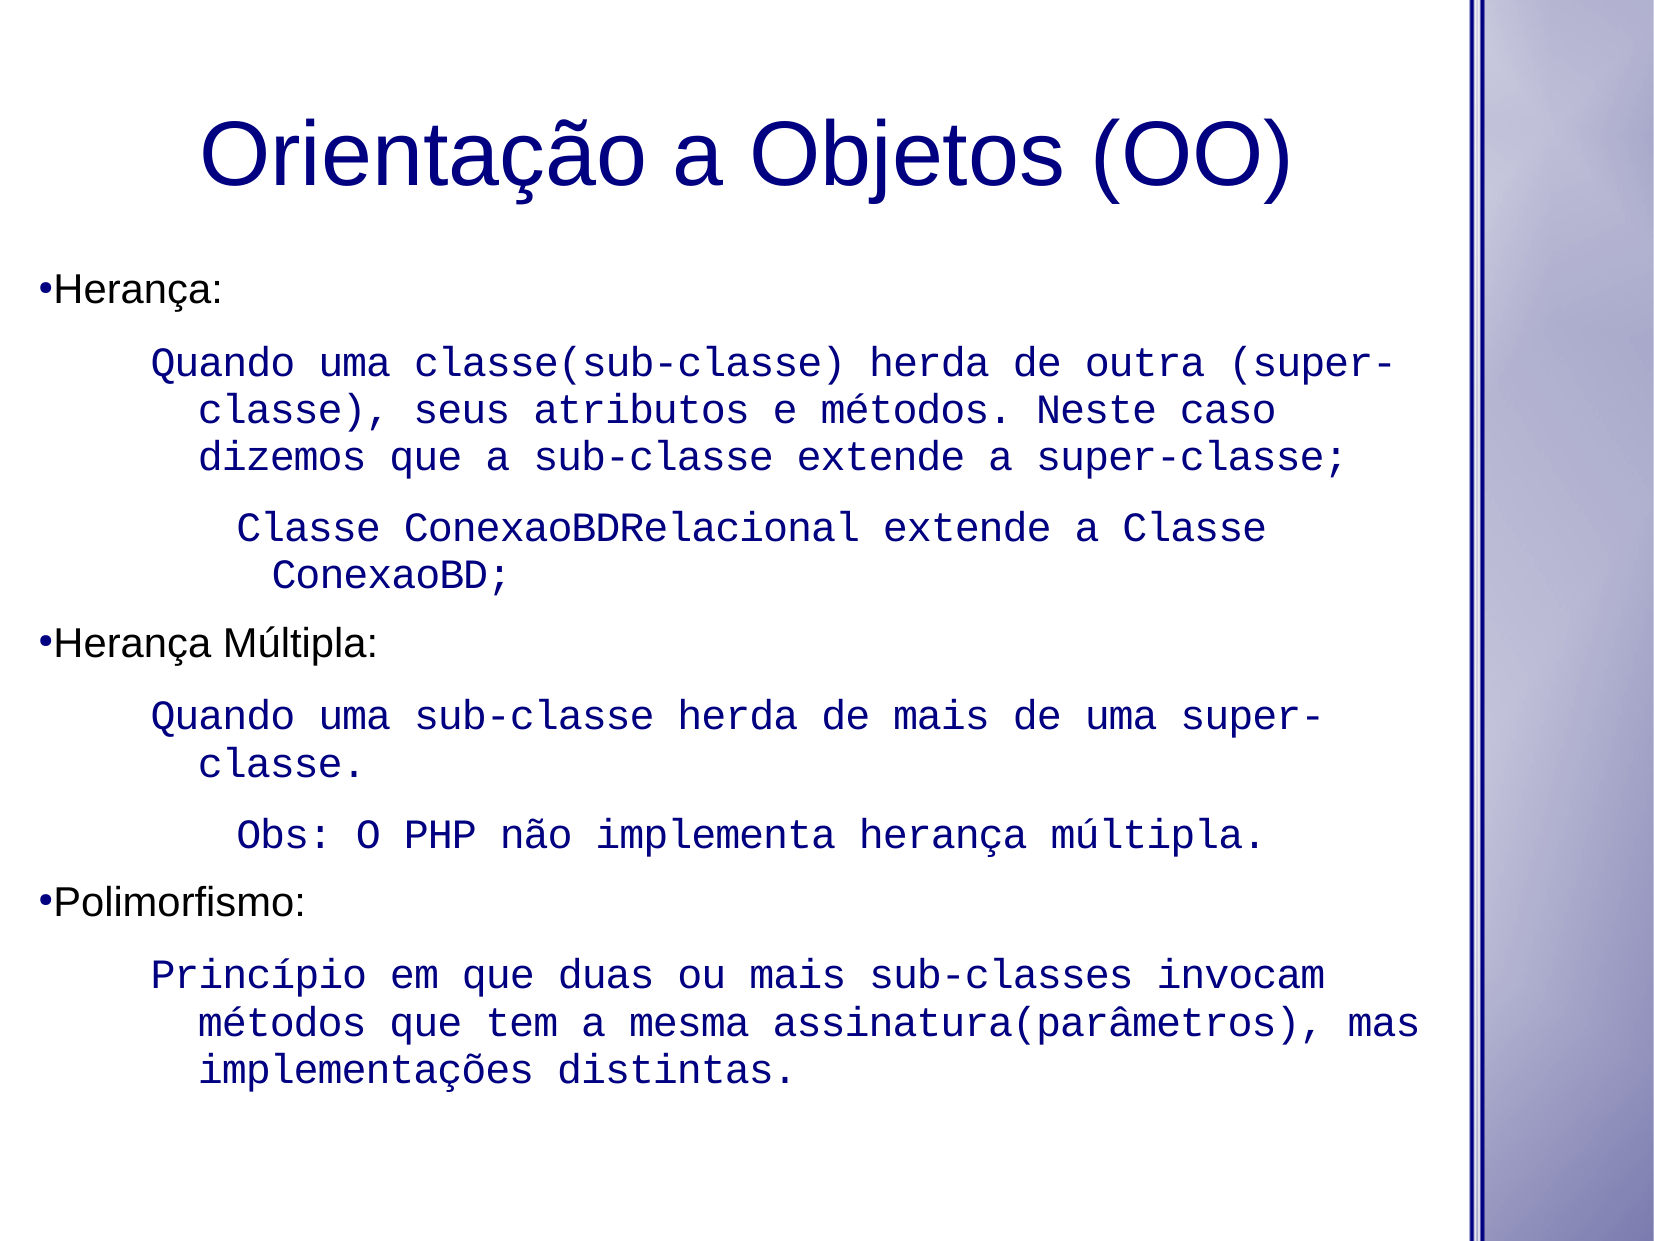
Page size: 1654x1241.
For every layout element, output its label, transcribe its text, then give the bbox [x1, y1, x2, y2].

picture [0, 0, 1654, 1241]
title Orientação a Objetos (OO) [47, 49, 1447, 257]
list Herança: Quando uma classe(sub-classe) herda de outra (super-classe), seus atributos e métodos. Neste caso dizemos que a sub-classe extende a super-classe; Classe ConexaoBDRelacional extende a Classe ConexaoBD; Herança Múltipla: Quando uma sub-classe herda de mais de uma super-classe. Obs: O PHP não implementa herança múltipla. Polimorfismo: Princípio em que duas ou mais sub-classes invocam métodos que tem a mesma assinatura(parâmetros), mas implementações distintas. [29, 265, 1447, 1211]
